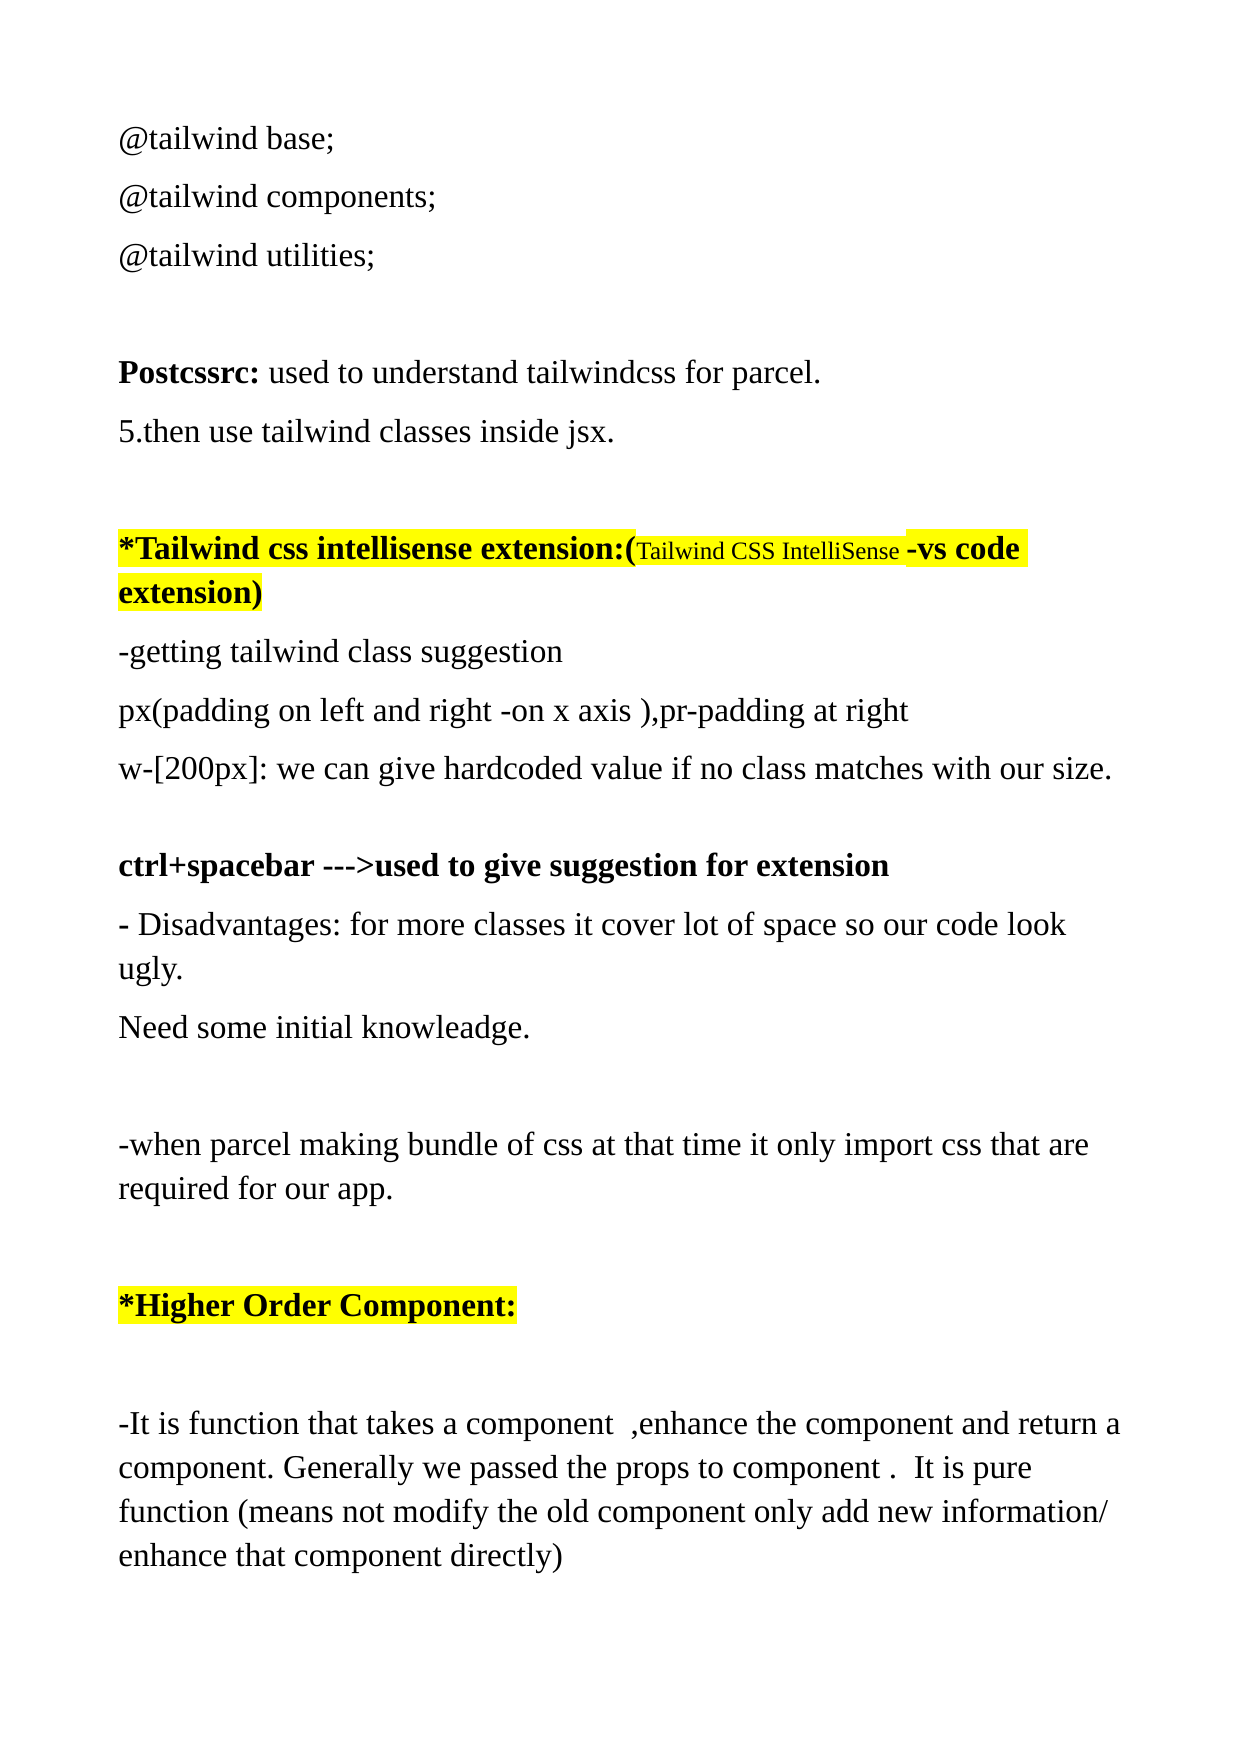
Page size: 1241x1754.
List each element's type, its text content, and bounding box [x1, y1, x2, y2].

text @tailwind components; [118, 177, 1122, 215]
text 5.then use tailwind classes inside jsx. [118, 411, 1122, 450]
text -getting tailwind class suggestion [118, 631, 1122, 670]
text -when parcel making bundle of css at that time it only import css that are required for our app. [118, 1124, 1122, 1207]
text -It is function that takes a component ,enhance the component and return a component. Generally we passed the props to component . It is pure function (means not modify the old component only add new information/ enhance that component directly) [118, 1403, 1122, 1573]
text px(padding on left and right -on x axis ),pr-padding at right [118, 690, 1122, 728]
text *Higher Order Component: [118, 1286, 1122, 1324]
text Postcssrc: used to understand tailwindcss for parcel. [118, 353, 1122, 391]
text Need some initial knowleadge. [118, 1007, 1122, 1045]
text w-[200px]: we can give hardcoded value if no class matches with our size. [118, 749, 1122, 787]
text @tailwind utilities; [118, 235, 1122, 274]
text - Disadvantages: for more classes it cover lot of space so our code look ugly. [118, 904, 1122, 987]
text @tailwind base; [118, 118, 1122, 156]
text *Tailwind css intellisense extension:(Tailwind CSS IntelliSense -vs code extension) [118, 529, 1122, 611]
text ctrl+spacebar --->used to give suggestion for extension [118, 846, 1122, 884]
